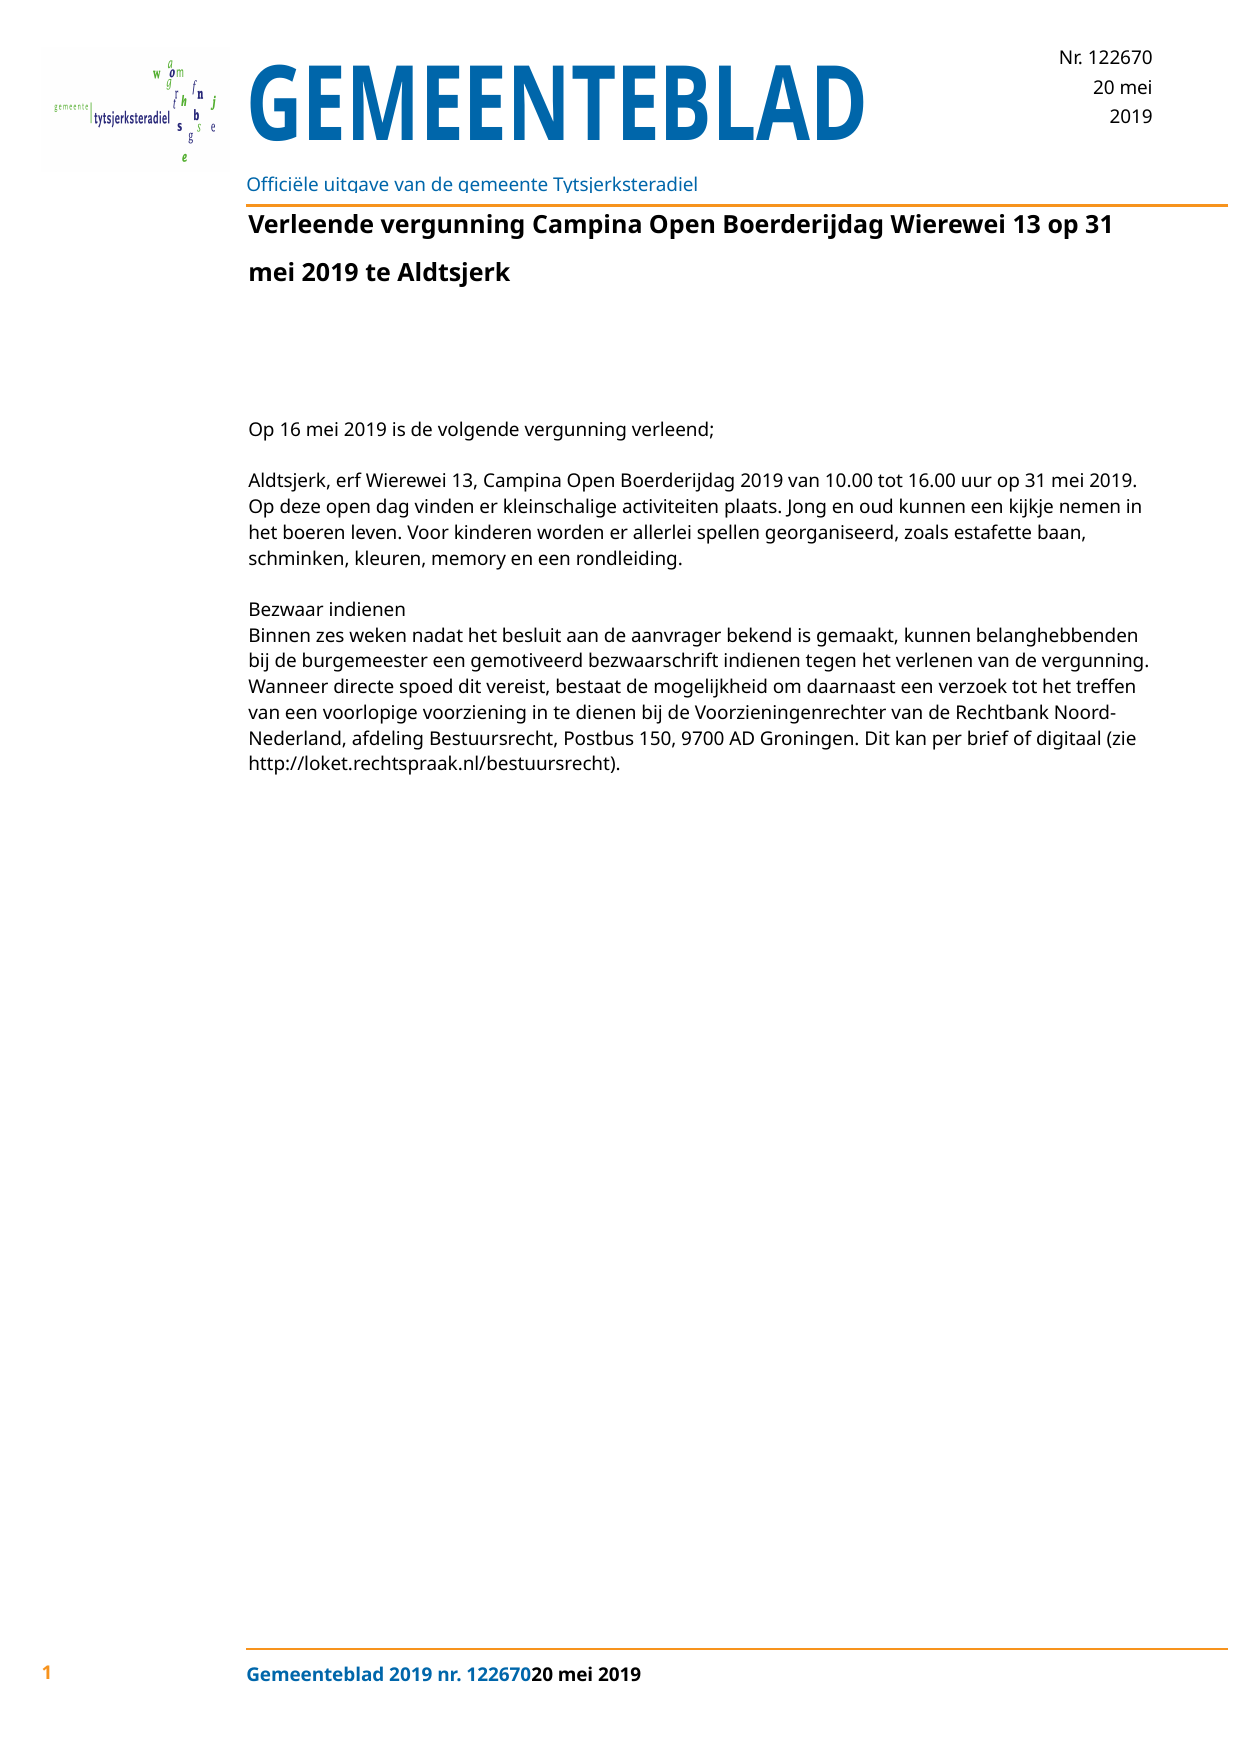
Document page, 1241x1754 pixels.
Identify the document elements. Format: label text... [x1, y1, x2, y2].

text Bezwaar indienen [248, 596, 1152, 622]
picture [41, 47, 231, 172]
text Op 16 mei 2019 is de volgende vergunning verleend; [248, 416, 1152, 442]
text Binnen zes weken nadat het besluit aan de aanvrager bekend is gemaakt, kunnen belanghebbenden bij de burgemeester een gemotiveerd bezwaarschrift indienen tegen het verlenen van de vergunning. Wanneer directe spoed dit vereist, bestaat de mogelijkheid om daarnaast een verzoek tot het treffen van een voorlopige voorziening in te dienen bij de Voorzieningenrechter van de Rechtbank Noord-Nederland, afdeling Bestuursrecht, Postbus 150, 9700 AD Groningen. Dit kan per brief of digitaal (zie http://loket.rechtspraak.nl/bestuursrecht). [248, 622, 1152, 776]
text Verleende vergunning Campina Open Boerderijdag Wierewei 13 op 31 mei 2019 te Aldtsjerk [248, 207, 1152, 288]
text Aldtsjerk, erf Wierewei 13, Campina Open Boerderijdag 2019 van 10.00 tot 16.00 uur op 31 mei 2019. Op deze open dag vinden er kleinschalige activiteiten plaats. Jong en oud kunnen een kijkje nemen in het boeren leven. Voor kinderen worden er allerlei spellen georganiseerd, zoals estafette baan, schminken, kleuren, memory en een rondleiding. [248, 468, 1152, 571]
